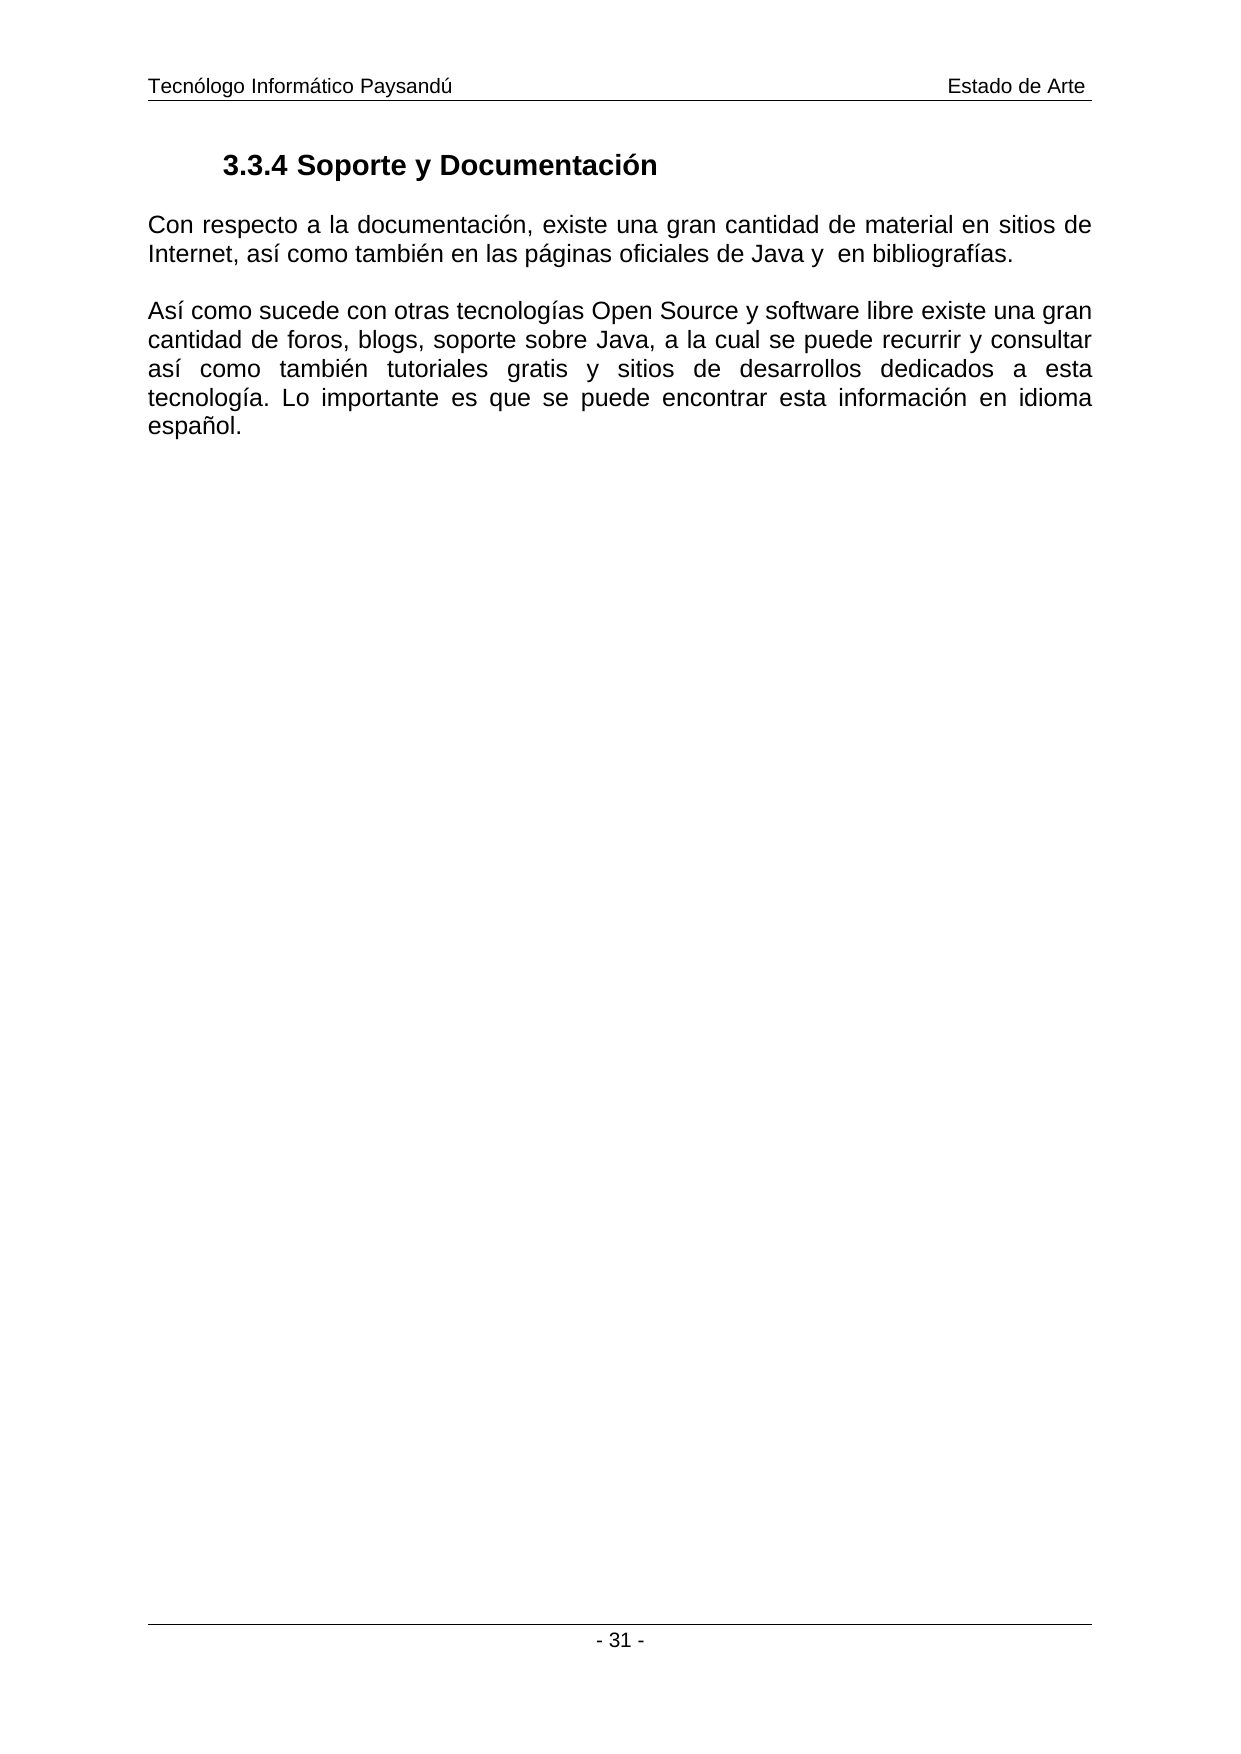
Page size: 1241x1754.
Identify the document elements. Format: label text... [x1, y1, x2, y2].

text Así como sucede con otras tecnologías Open Source y software libre existe una gran cantidad de foros, blogs, soporte sobre Java, a la cual se puede recurrir y consultar así como también tutoriales gratis y sitios de desarrollos dedicados a esta tecnología. Lo importante es que se puede encontrar esta información en idioma español. [148, 296, 1092, 440]
text Con respecto a la documentación, existe una gran cantidad de material en sitios de Internet, así como también en las páginas oficiales de Java y en bibliografías. [148, 210, 1092, 267]
subtitle Soporte y Documentación [223, 148, 1092, 181]
